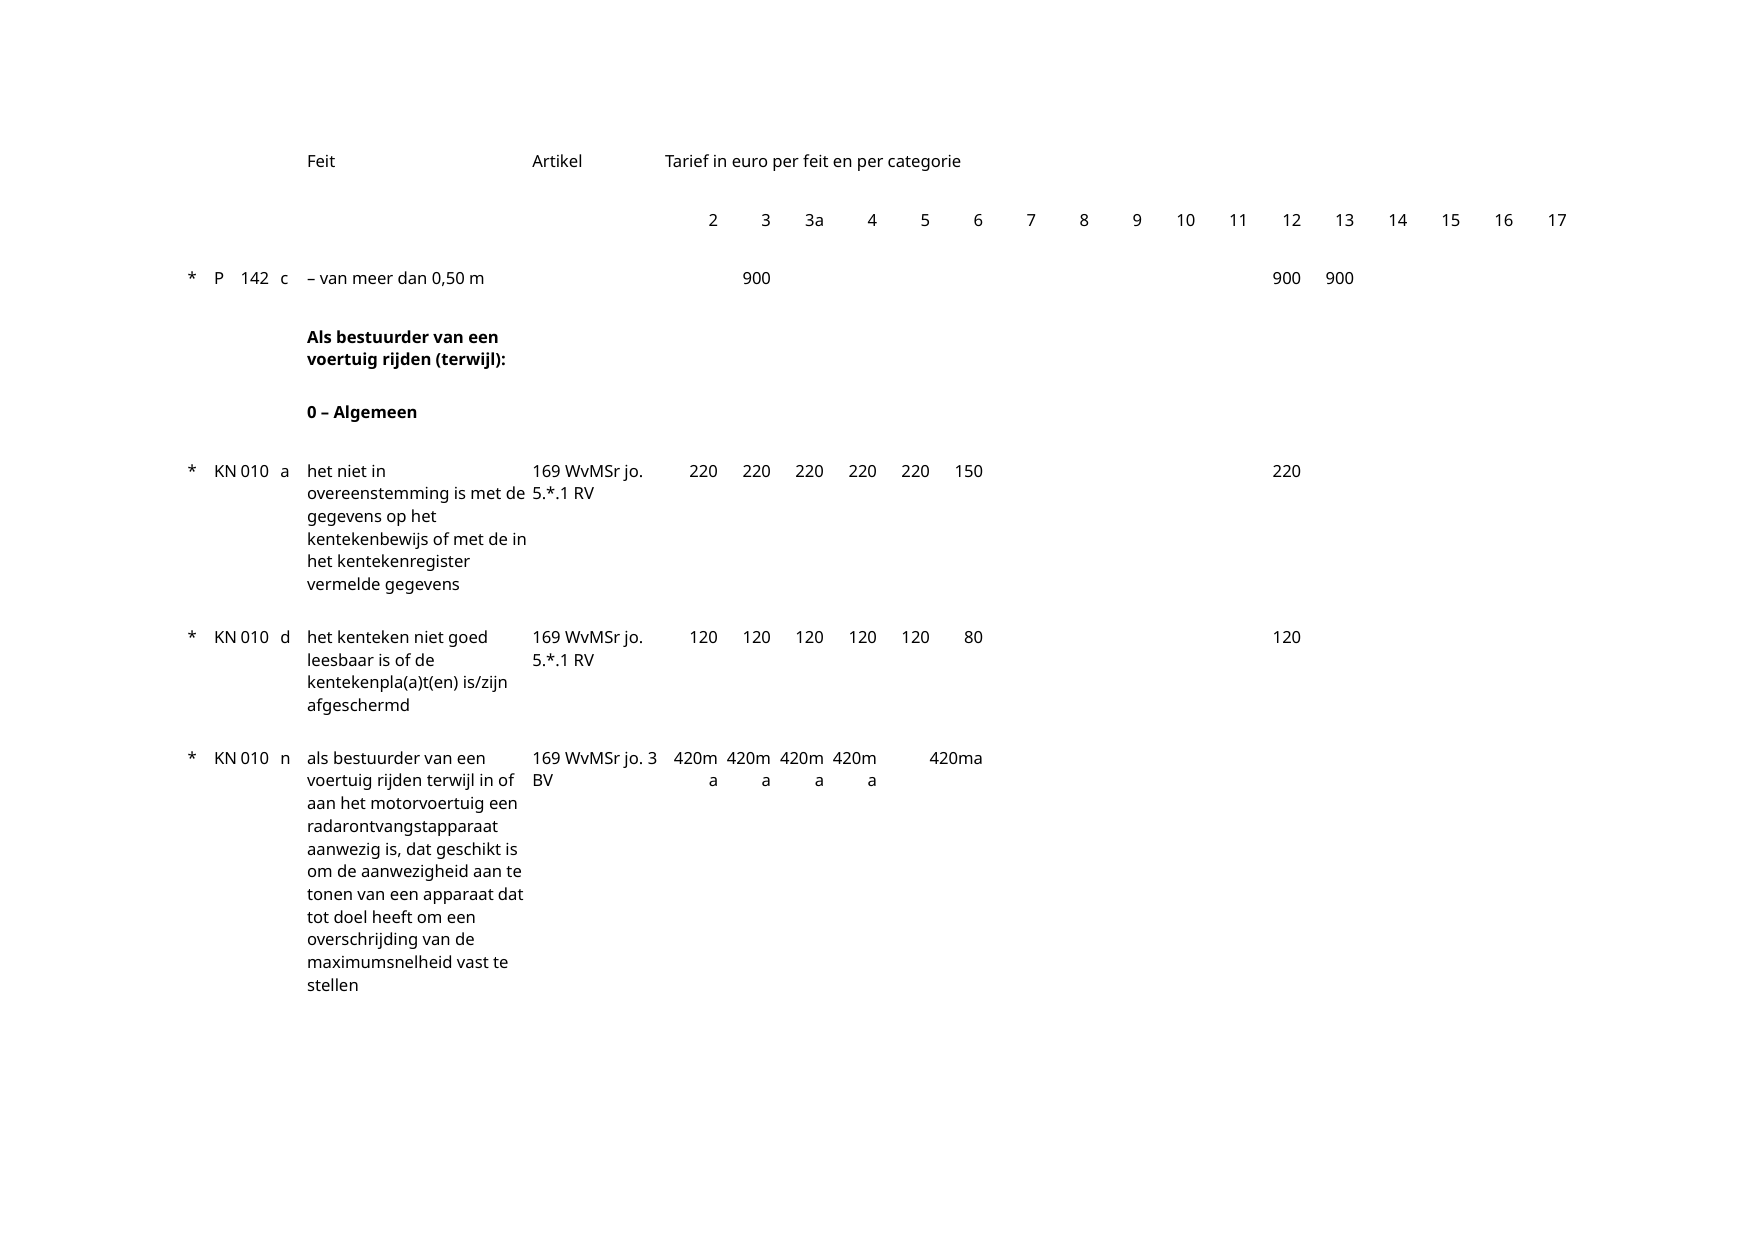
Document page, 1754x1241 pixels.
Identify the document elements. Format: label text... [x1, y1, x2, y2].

table_cell [240, 1026, 280, 1084]
table_cell [1142, 1026, 1195, 1084]
table_cell [1195, 746, 1248, 1026]
table_cell [1460, 1026, 1513, 1084]
table_cell 420ma [771, 746, 824, 1026]
table_cell [1301, 325, 1354, 401]
table_cell [1142, 401, 1195, 459]
table_cell [1089, 1026, 1142, 1084]
table_cell a [280, 459, 307, 625]
table_cell [1354, 459, 1407, 625]
table_cell [877, 1026, 930, 1084]
table_cell [1301, 1026, 1354, 1084]
table_cell [1301, 401, 1354, 459]
table_cell c [280, 267, 307, 325]
table_cell [1354, 1026, 1407, 1084]
table_cell 420ma [665, 746, 718, 1026]
table_cell [1513, 746, 1566, 1026]
table_cell 16 [1460, 209, 1513, 267]
table_cell 4 [824, 209, 877, 267]
table_cell [1142, 325, 1195, 401]
table_cell [1460, 401, 1513, 459]
table_cell 142 [240, 267, 280, 325]
table_cell 220 [1248, 459, 1301, 625]
table_cell [1142, 267, 1195, 325]
table_cell [532, 1026, 665, 1084]
table_cell [983, 1026, 1036, 1084]
table_cell [1248, 746, 1301, 1026]
table_cell 120 [665, 625, 718, 746]
table_cell [1089, 625, 1142, 746]
table_header [188, 150, 214, 208]
table_cell [1036, 325, 1089, 401]
table_cell [983, 625, 1036, 746]
table_cell [983, 401, 1036, 459]
table_cell – van meer dan 0,50 m [307, 267, 532, 325]
table_cell 900 [1301, 267, 1354, 325]
table_cell 120 [824, 625, 877, 746]
table_cell [1513, 1026, 1566, 1084]
table_cell [1195, 459, 1248, 625]
table_cell 13 [1301, 209, 1354, 267]
table_cell [1195, 401, 1248, 459]
table_cell [1460, 267, 1513, 325]
table_cell [1248, 401, 1301, 459]
table_cell P [214, 267, 240, 325]
table_cell [665, 267, 718, 325]
table_cell 150 [930, 459, 983, 625]
table_cell [1407, 267, 1460, 325]
table_cell [1036, 401, 1089, 459]
table_cell [214, 209, 240, 267]
table_cell 12 [1248, 209, 1301, 267]
table_cell het niet in overeenstemming is met de gegevens op het kentekenbewijs of met de in het kentekenregister vermelde gegevens [307, 459, 532, 625]
table_cell [1301, 459, 1354, 625]
table_cell 120 [718, 625, 771, 746]
table_cell 169 WvMSr jo. 5.*.1 RV [532, 459, 665, 625]
table_cell [1036, 267, 1089, 325]
table_cell 14 [1354, 209, 1407, 267]
table_cell [280, 401, 307, 459]
table_cell [280, 1026, 307, 1084]
table_cell KN [214, 746, 240, 1026]
table_cell KN [214, 625, 240, 746]
table_cell 420ma [718, 746, 771, 1026]
table_cell 6 [930, 209, 983, 267]
table_cell 11 [1195, 209, 1248, 267]
table_cell [824, 325, 877, 401]
table_cell 900 [718, 267, 771, 325]
table_cell [188, 209, 214, 267]
table_cell d [280, 625, 307, 746]
table_cell 010 [240, 459, 280, 625]
table_cell [930, 267, 983, 325]
table_cell [877, 325, 930, 401]
table_cell 120 [877, 625, 930, 746]
table_cell [1248, 325, 1301, 401]
table_cell [930, 1026, 983, 1084]
table_cell [718, 1026, 771, 1084]
table_header Artikel [532, 150, 665, 208]
table_cell 010 [240, 746, 280, 1026]
table_header [240, 150, 280, 208]
table_cell [240, 325, 280, 401]
table_header [280, 150, 307, 208]
table_cell [280, 325, 307, 401]
table_cell [1354, 746, 1407, 1026]
table_cell 2 [665, 209, 718, 267]
table_cell [983, 267, 1036, 325]
table_cell 220 [771, 459, 824, 625]
table_cell 120 [1248, 625, 1301, 746]
table_cell [532, 209, 665, 267]
table_cell [824, 401, 877, 459]
table_cell [1460, 459, 1513, 625]
table_cell [1142, 746, 1195, 1026]
table_cell [1301, 746, 1354, 1026]
table_header Feit [307, 150, 532, 208]
table_cell [240, 401, 280, 459]
table_cell [665, 325, 718, 401]
table_cell [307, 1026, 532, 1084]
table_cell [1036, 459, 1089, 625]
table_cell 169 WvMSr jo. 3 BV [532, 746, 665, 1026]
table_cell [1354, 401, 1407, 459]
table_cell [1036, 1026, 1089, 1084]
table_cell [1513, 267, 1566, 325]
table_cell [930, 401, 983, 459]
table_cell [214, 1026, 240, 1084]
table_cell [1354, 625, 1407, 746]
table_cell 80 [930, 625, 983, 746]
table_cell 010 [240, 625, 280, 746]
table_header Tarief in euro per feit en per categorie [665, 150, 1566, 208]
table_cell 420ma [877, 746, 983, 1026]
table_cell [983, 325, 1036, 401]
table_cell [1513, 401, 1566, 459]
table_cell 5 [877, 209, 930, 267]
table_cell 10 [1142, 209, 1195, 267]
table_cell [771, 1026, 824, 1084]
table_cell 17 [1513, 209, 1566, 267]
table_cell [718, 401, 771, 459]
table_cell als bestuurder van een voertuig rijden terwijl in of aan het motorvoertuig een radarontvangstapparaat aanwezig is, dat geschikt is om de aanwezigheid aan te tonen van een apparaat dat tot doel heeft om een overschrijding van de maximumsnelheid vast te stellen [307, 746, 532, 1026]
table_cell [1142, 459, 1195, 625]
table_cell [1407, 1026, 1460, 1084]
table_cell [771, 325, 824, 401]
table_cell [214, 325, 240, 401]
table_cell [240, 209, 280, 267]
table_cell 220 [877, 459, 930, 625]
table_cell 0 – Algemeen [307, 401, 532, 459]
table_cell [1036, 625, 1089, 746]
table_cell [771, 401, 824, 459]
table_cell [1089, 401, 1142, 459]
table_cell [1407, 459, 1460, 625]
table_cell [214, 401, 240, 459]
table_cell [1513, 325, 1566, 401]
table_cell 3 [718, 209, 771, 267]
table_cell [1089, 746, 1142, 1026]
table_cell 3a [771, 209, 824, 267]
table_header [214, 150, 240, 208]
table_cell [188, 401, 214, 459]
table_cell [1460, 625, 1513, 746]
table_cell [1407, 746, 1460, 1026]
table_cell [188, 1026, 214, 1084]
table_cell [1407, 625, 1460, 746]
table_cell 8 [1036, 209, 1089, 267]
table_cell 120 [771, 625, 824, 746]
table_cell [930, 325, 983, 401]
table_cell [665, 401, 718, 459]
table_cell [1248, 1026, 1301, 1084]
table_cell 169 WvMSr jo. 5.*.1 RV [532, 625, 665, 746]
table_cell [665, 1026, 718, 1084]
table_cell [1142, 625, 1195, 746]
table_cell 9 [1089, 209, 1142, 267]
table_cell [877, 401, 930, 459]
table_cell [824, 1026, 877, 1084]
table_cell het kenteken niet goed leesbaar is of de kentekenpla(a)t(en) is/zijn afgeschermd [307, 625, 532, 746]
table_cell 220 [665, 459, 718, 625]
table_cell [1513, 459, 1566, 625]
table_cell [1407, 401, 1460, 459]
table_cell [1301, 625, 1354, 746]
table_cell [1089, 459, 1142, 625]
table_cell [877, 267, 930, 325]
table_cell [188, 325, 214, 401]
table_cell 220 [824, 459, 877, 625]
table_cell [771, 267, 824, 325]
table_cell [307, 209, 532, 267]
table_cell [1407, 325, 1460, 401]
table_cell 420ma [824, 746, 877, 1026]
table_cell [1195, 267, 1248, 325]
table_cell * [188, 267, 214, 325]
table_cell n [280, 746, 307, 1026]
table_cell [1460, 325, 1513, 401]
table_cell 900 [1248, 267, 1301, 325]
table_cell [1036, 746, 1089, 1026]
table_cell * [188, 625, 214, 746]
table_cell [824, 267, 877, 325]
table_cell [1195, 325, 1248, 401]
table_cell [532, 325, 665, 401]
table_cell * [188, 459, 214, 625]
table_cell [983, 459, 1036, 625]
table_cell KN [214, 459, 240, 625]
table_cell Als bestuurder van een voertuig rijden (terwijl): [307, 325, 532, 401]
table_cell [1354, 325, 1407, 401]
table_cell 7 [983, 209, 1036, 267]
table_cell [718, 325, 771, 401]
table_cell [983, 746, 1036, 1026]
table_cell [532, 401, 665, 459]
table_cell [1195, 1026, 1248, 1084]
table_cell [1195, 625, 1248, 746]
table_cell [532, 267, 665, 325]
table_cell 15 [1407, 209, 1460, 267]
table_cell [1513, 625, 1566, 746]
table_cell [1354, 267, 1407, 325]
table_cell * [188, 746, 214, 1026]
table_cell [280, 209, 307, 267]
table_cell 220 [718, 459, 771, 625]
table_cell [1089, 325, 1142, 401]
table_cell [1460, 746, 1513, 1026]
table_cell [1089, 267, 1142, 325]
